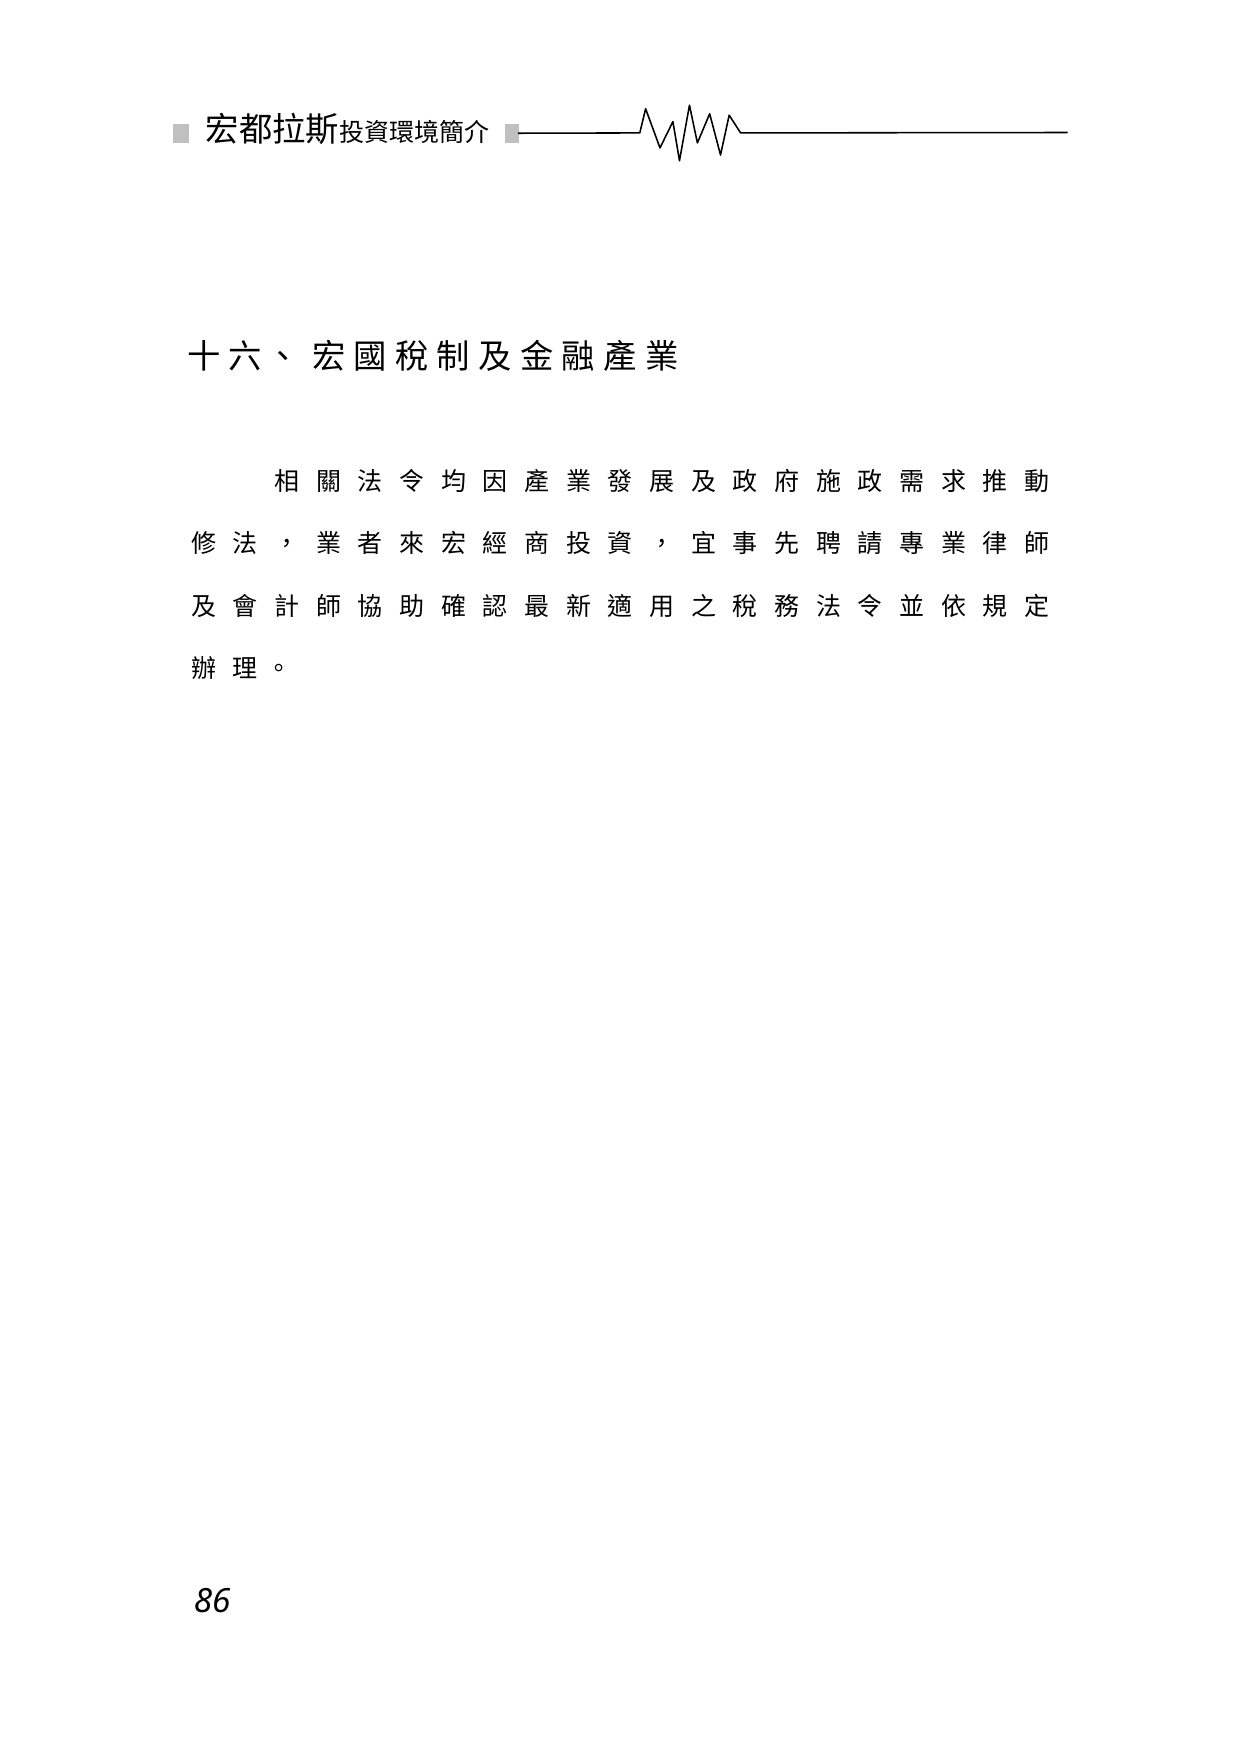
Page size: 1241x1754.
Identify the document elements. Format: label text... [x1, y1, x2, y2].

text 相關法令均因產業發展及政府施政需求推動修法，業者來宏經商投資，宜事先聘請專業律師及會計師協助確認最新適用之稅務法令並依規定辦理。 [183, 438, 1058, 688]
text 十六、宏國稅制及金融產業 [183, 313, 1058, 375]
